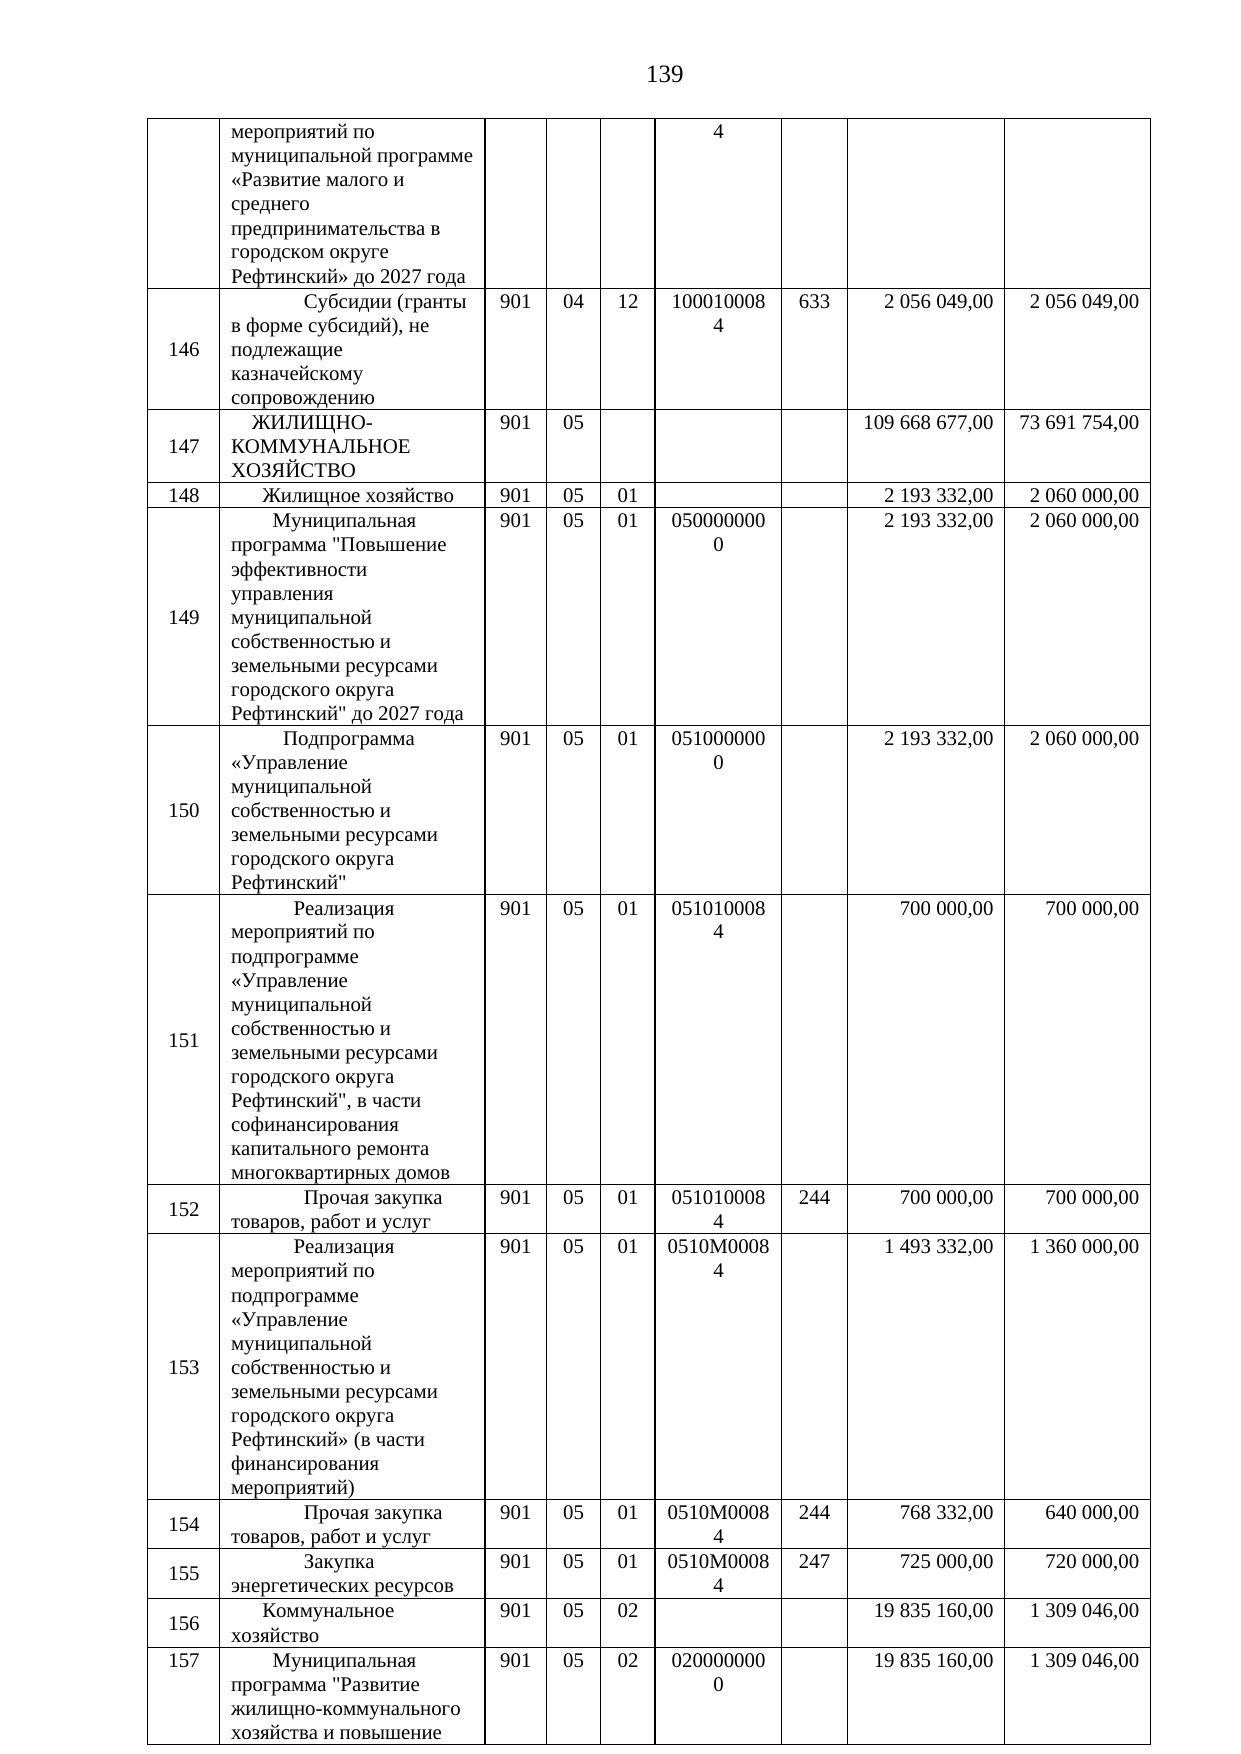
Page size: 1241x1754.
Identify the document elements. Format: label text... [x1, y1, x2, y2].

table_cell 0510000000 [656, 726, 781, 894]
table_cell Закупка энергетических ресурсов [220, 1549, 484, 1597]
table_cell 01 [601, 1234, 654, 1499]
table_cell 700 000,00 [848, 895, 1004, 1184]
table_cell 152 [148, 1185, 219, 1233]
table_cell 2 060 000,00 [1005, 726, 1150, 894]
table_cell 2 060 000,00 [1005, 508, 1150, 725]
table_cell 901 [486, 483, 546, 507]
table_cell 0510М00084 [656, 1500, 781, 1548]
table_cell 05 [547, 1185, 600, 1233]
table_cell 01 [601, 508, 654, 725]
table_cell [782, 895, 847, 1184]
table_cell 01 [601, 1500, 654, 1548]
table_cell 901 [486, 289, 546, 409]
table_cell [486, 119, 546, 288]
table_cell 2 060 000,00 [1005, 483, 1150, 507]
table_cell 720 000,00 [1005, 1549, 1150, 1597]
table_cell 05 [547, 483, 600, 507]
table_cell 0510М00084 [656, 1234, 781, 1499]
table_cell 0200000000 [656, 1648, 781, 1744]
table_cell [601, 410, 654, 482]
table_cell 05 [547, 508, 600, 725]
table_cell 19 835 160,00 [848, 1648, 1004, 1744]
table_cell ЖИЛИЩНО-КОММУНАЛЬНОЕ ХОЗЯЙСТВО [220, 410, 484, 482]
table_cell 244 [782, 1500, 847, 1548]
table_cell [782, 1648, 847, 1744]
table_cell 0510100084 [656, 1185, 781, 1233]
table_cell 05 [547, 1648, 600, 1744]
table_cell [148, 119, 219, 288]
table_cell 640 000,00 [1005, 1500, 1150, 1548]
table_cell 01 [601, 483, 654, 507]
table_cell 2 056 049,00 [848, 289, 1004, 409]
table_cell 901 [486, 1185, 546, 1233]
table_cell 156 [148, 1599, 219, 1647]
table_cell [1005, 119, 1150, 288]
table_cell Прочая закупка товаров, работ и услуг [220, 1185, 484, 1233]
table_cell 901 [486, 1549, 546, 1597]
table_cell 19 835 160,00 [848, 1599, 1004, 1647]
table_cell Прочая закупка товаров, работ и услуг [220, 1500, 484, 1548]
table_cell 700 000,00 [848, 1185, 1004, 1233]
table_cell 05 [547, 1599, 600, 1647]
table_cell 633 [782, 289, 847, 409]
table_cell 244 [782, 1185, 847, 1233]
table_cell 1 309 046,00 [1005, 1599, 1150, 1647]
table_cell [782, 1234, 847, 1499]
table_cell 157 [148, 1648, 219, 1744]
table_cell Реализация мероприятий по подпрограмме «Управление муниципальной собственностью и земельными ресурсами городского округа Рефтинский", в части софинансирования капитального ремонта многоквартирных домов [220, 895, 484, 1184]
table_cell Муниципальная программа "Повышение эффективности управления муниципальной собственностью и земельными ресурсами городского округа Рефтинский" до 2027 года [220, 508, 484, 725]
table_cell 151 [148, 895, 219, 1184]
table_cell 901 [486, 1234, 546, 1499]
table_cell 12 [601, 289, 654, 409]
table_cell 05 [547, 1549, 600, 1597]
table_cell Муниципальная программа "Развитие жилищно-коммунального хозяйства и повышение [220, 1648, 484, 1744]
table_cell 05 [547, 1500, 600, 1548]
table_cell 01 [601, 726, 654, 894]
table_cell 146 [148, 289, 219, 409]
table_cell 700 000,00 [1005, 1185, 1150, 1233]
table_cell 4 [656, 119, 781, 288]
table_cell 147 [148, 410, 219, 482]
table_cell 155 [148, 1549, 219, 1597]
table_cell 02 [601, 1648, 654, 1744]
table_cell 153 [148, 1234, 219, 1499]
table_cell [782, 508, 847, 725]
table_cell 768 332,00 [848, 1500, 1004, 1548]
table_cell Коммунальное хозяйство [220, 1599, 484, 1647]
table_cell 148 [148, 483, 219, 507]
table_cell 05 [547, 410, 600, 482]
table_cell Жилищное хозяйство [220, 483, 484, 507]
table_cell 1 493 332,00 [848, 1234, 1004, 1499]
table_cell 901 [486, 1648, 546, 1744]
table_cell [547, 119, 600, 288]
table_cell 05 [547, 1234, 600, 1499]
table_cell 02 [601, 1599, 654, 1647]
table_cell 0510М00084 [656, 1549, 781, 1597]
table_cell 05 [547, 726, 600, 894]
table_cell 1000100084 [656, 289, 781, 409]
table_cell [601, 119, 654, 288]
table_cell 725 000,00 [848, 1549, 1004, 1597]
table_cell 109 668 677,00 [848, 410, 1004, 482]
table_cell 01 [601, 895, 654, 1184]
table_cell [782, 726, 847, 894]
table_cell [848, 119, 1004, 288]
table_cell 2 193 332,00 [848, 483, 1004, 507]
table_cell 2 193 332,00 [848, 726, 1004, 894]
table_cell 901 [486, 410, 546, 482]
table_cell [782, 1599, 847, 1647]
table_cell 700 000,00 [1005, 895, 1150, 1184]
table_cell 901 [486, 1599, 546, 1647]
table_cell 2 193 332,00 [848, 508, 1004, 725]
table_cell Реализация мероприятий по подпрограмме «Управление муниципальной собственностью и земельными ресурсами городского округа Рефтинский» (в части финансирования мероприятий) [220, 1234, 484, 1499]
table_cell [656, 483, 781, 507]
table_cell 05 [547, 895, 600, 1184]
table_cell 04 [547, 289, 600, 409]
table_cell [782, 410, 847, 482]
table_cell [656, 410, 781, 482]
table_cell 901 [486, 1500, 546, 1548]
table_cell 901 [486, 726, 546, 894]
table_cell мероприятий по муниципальной программе «Развитие малого и среднего предпринимательства в городском округе Рефтинский» до 2027 года [220, 119, 484, 288]
table_cell 149 [148, 508, 219, 725]
table_cell 73 691 754,00 [1005, 410, 1150, 482]
table_cell 150 [148, 726, 219, 894]
table_cell Подпрограмма «Управление муниципальной собственностью и земельными ресурсами городского округа Рефтинский" [220, 726, 484, 894]
table_cell 01 [601, 1185, 654, 1233]
table_cell 247 [782, 1549, 847, 1597]
table_cell [782, 483, 847, 507]
table_cell 2 056 049,00 [1005, 289, 1150, 409]
table_cell [782, 119, 847, 288]
table_cell 0510100084 [656, 895, 781, 1184]
table_cell [656, 1599, 781, 1647]
table_cell Субсидии (гранты в форме субсидий), не подлежащие казначейскому сопровождению [220, 289, 484, 409]
table_cell 01 [601, 1549, 654, 1597]
table_cell 1 360 000,00 [1005, 1234, 1150, 1499]
table_cell 154 [148, 1500, 219, 1548]
table_cell 0500000000 [656, 508, 781, 725]
table_cell 1 309 046,00 [1005, 1648, 1150, 1744]
table_cell 901 [486, 895, 546, 1184]
table_cell 901 [486, 508, 546, 725]
